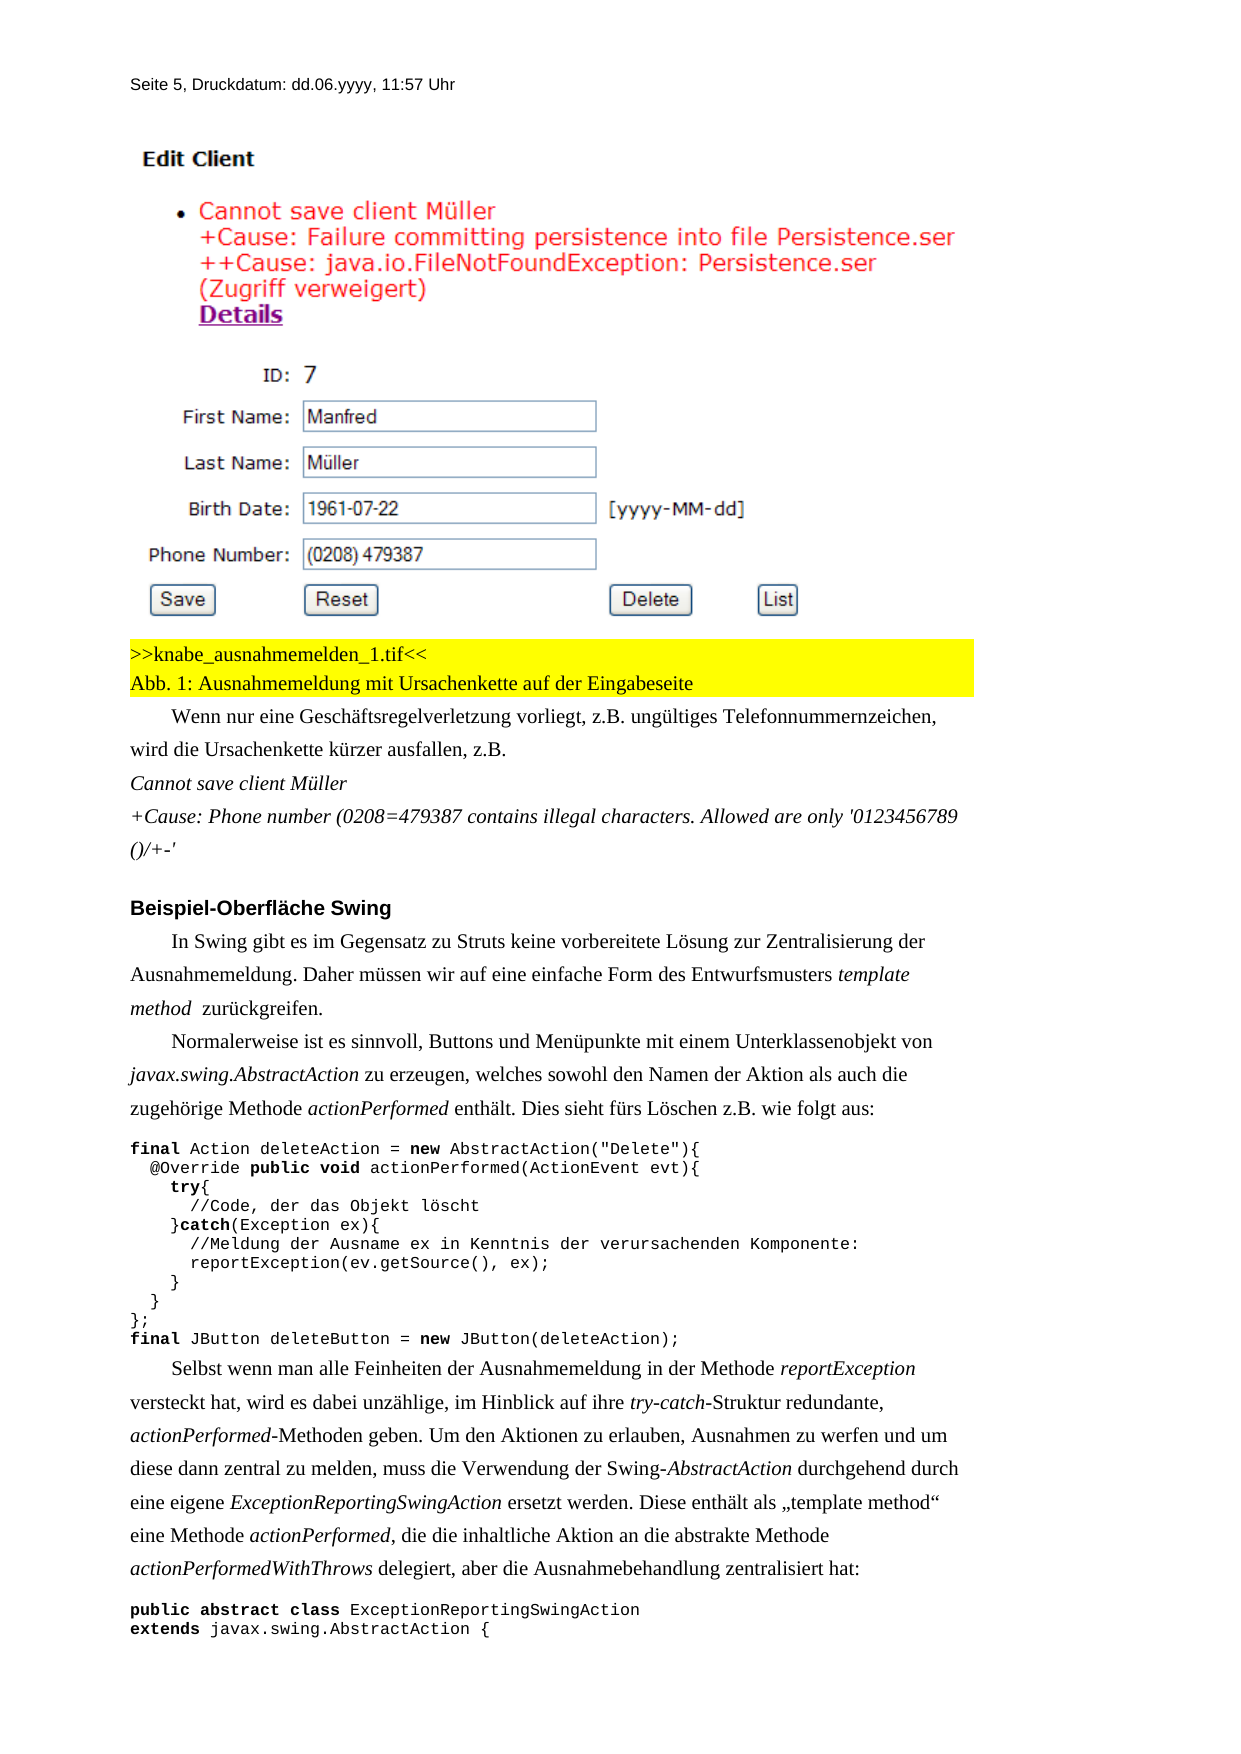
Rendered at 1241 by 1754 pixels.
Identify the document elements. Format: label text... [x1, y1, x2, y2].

text public abstract class ExceptionReportingSwingAction extends javax.swing.AbstractAction { [130, 1601, 974, 1639]
text }; [130, 1311, 974, 1330]
text Selbst wenn man alle Feinheiten der Ausnahmemeldung in der Methode reportException versteckt hat, wird es dabei unzählige, im Hinblick auf ihre try-catch-Struktur redundante, actionPerformed-Methoden geben. Um den Aktionen zu erlauben, Ausnahmen zu werfen und um diese dann zentral zu melden, muss die Verwendung der Swing-AbstractAction durchgehend durch eine eigene ExceptionReportingSwingAction ersetzt werden. Diese enthält als „template method“ eine Methode actionPerformed, die die inhaltliche Aktion an die abstrakte Methode actionPerformedWithThrows delegiert, aber die Ausnahmebehandlung zentralisiert hat: [130, 1349, 974, 1582]
text Beispiel-Oberfläche Swing [130, 888, 974, 922]
text } [130, 1292, 974, 1311]
text In Swing gibt es im Gegensatz zu Struts keine vorbereitete Lösung zur Zentralisierung der Ausnahmemeldung. Daher müssen wir auf eine einfache Form des Entwurfsmusters template method zurückgreifen. [130, 922, 974, 1022]
text Abb. 1: Ausnahmemeldung mit Ursachenkette auf der Eingabeseite [130, 667, 974, 697]
text }catch(Exception ex){ [130, 1216, 974, 1235]
text reportException(ev.getSource(), ex); [130, 1254, 974, 1273]
text //Meldung der Ausname ex in Kenntnis der verursachenden Komponente: [130, 1235, 974, 1254]
text Wenn nur eine Geschäftsregelverletzung vorliegt, z.B. ungültiges Telefonnummernzeichen, wird die Ursachenkette kürzer ausfallen, z.B. Cannot save client Müller +Cause: Phone number (0208=479387 contains illegal characters. Allowed are only '0123456789 ()/+-' [130, 697, 974, 863]
text Normalerweise ist es sinnvoll, Buttons und Menüpunkte mit einem Unterklassenobjekt von javax.swing.AbstractAction zu erzeugen, welches sowohl den Namen der Aktion als auch die zugehörige Methode actionPerformed enthält. Dies sieht fürs Löschen z.B. wie folgt aus: [130, 1022, 974, 1122]
text try{ [130, 1178, 974, 1197]
text @Override public void actionPerformed(ActionEvent evt){ [130, 1159, 974, 1178]
text //Code, der das Objekt löscht [130, 1197, 974, 1216]
text >>knabe_ausnahmemelden_1.tif<< [130, 639, 974, 667]
text final Action deleteAction = new AbstractAction("Delete"){ [130, 1141, 974, 1159]
text } [130, 1273, 974, 1292]
text final JButton deleteButton = new JButton(deleteAction); [130, 1330, 974, 1349]
